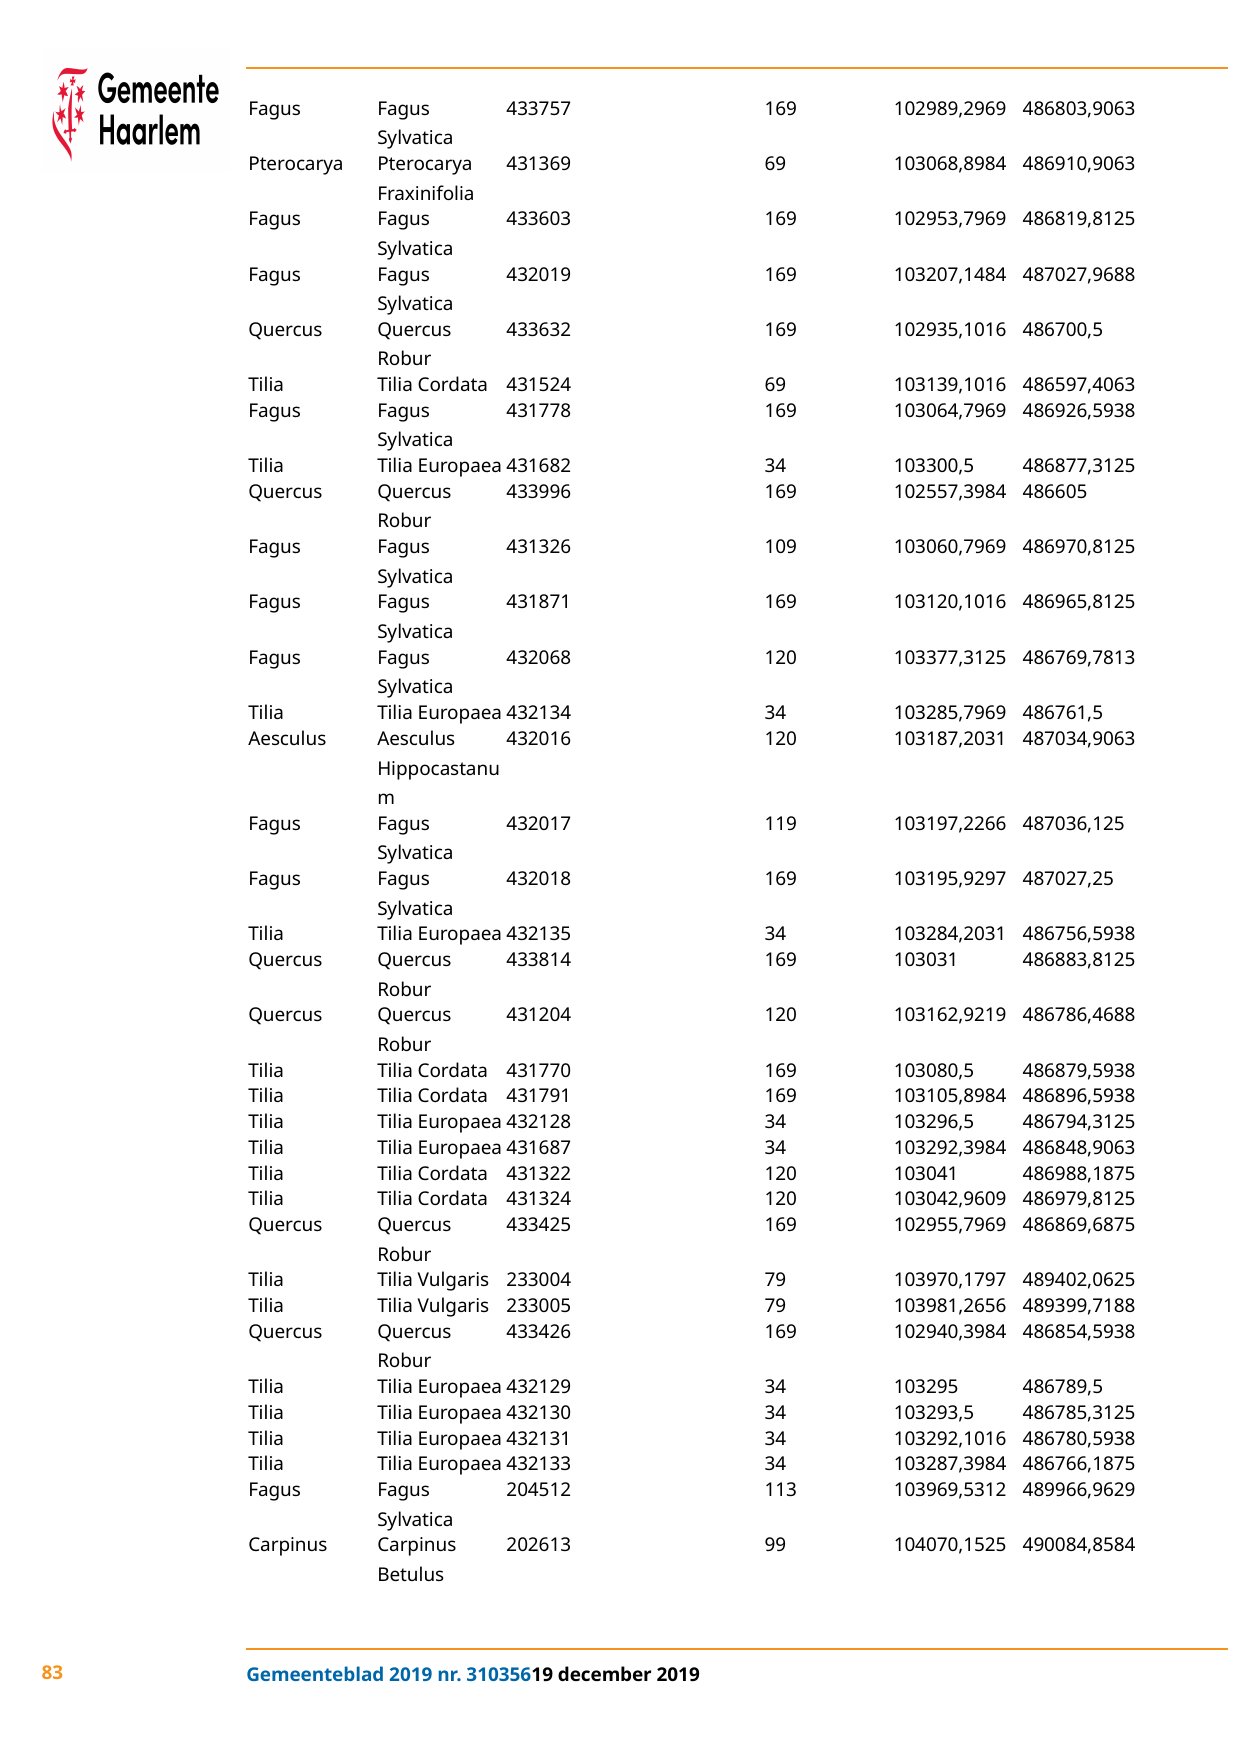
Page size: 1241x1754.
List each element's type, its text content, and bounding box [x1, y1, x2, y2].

table_cell 103080,5 [894, 1057, 1022, 1083]
table_cell 486896,5938 [1023, 1083, 1152, 1108]
table_cell 103187,2031 [894, 725, 1022, 810]
table_cell 103207,1484 [894, 261, 1022, 316]
table_cell 432129 [506, 1374, 635, 1399]
table_cell Tilia Cordata [377, 371, 506, 397]
table_cell 102953,7969 [894, 205, 1022, 261]
table_cell 432017 [506, 810, 635, 865]
table_cell 169 [764, 589, 893, 644]
table_cell [635, 1160, 764, 1186]
table_cell [635, 534, 764, 589]
table_cell 486597,4063 [1023, 371, 1152, 397]
table_cell [635, 725, 764, 810]
table_cell Tilia Europaea [377, 1109, 506, 1134]
table_cell 431324 [506, 1186, 635, 1211]
table_cell 169 [764, 478, 893, 533]
table_cell [635, 316, 764, 371]
table_cell Tilia Cordata [377, 1186, 506, 1211]
table_cell 103295 [894, 1374, 1022, 1399]
table_cell Quercus Robur [377, 478, 506, 533]
table_cell 79 [764, 1267, 893, 1292]
table_cell 69 [764, 371, 893, 397]
table_cell [635, 1425, 764, 1451]
table_cell 102557,3984 [894, 478, 1022, 533]
table_cell 431204 [506, 1002, 635, 1057]
table_cell Tilia [248, 1109, 377, 1134]
table_cell 486803,9063 [1023, 95, 1152, 150]
table_cell [635, 453, 764, 478]
table_cell Fagus [248, 865, 377, 921]
table_cell Tilia Europaea [377, 1134, 506, 1160]
table_cell 486794,3125 [1023, 1109, 1152, 1134]
table_cell Tilia Europaea [377, 453, 506, 478]
table_cell 486926,5938 [1023, 397, 1152, 452]
table_cell 103287,3984 [894, 1451, 1022, 1476]
table_cell Tilia [248, 453, 377, 478]
table_cell Fagus [248, 205, 377, 261]
table_cell 487027,25 [1023, 865, 1152, 921]
table_cell [635, 397, 764, 452]
table_cell 169 [764, 1057, 893, 1083]
table_cell Fagus [248, 644, 377, 699]
table_cell 34 [764, 1374, 893, 1399]
table_cell 103105,8984 [894, 1083, 1022, 1108]
table_cell Tilia Cordata [377, 1160, 506, 1186]
table_cell 34 [764, 921, 893, 946]
table_cell Quercus Robur [377, 946, 506, 1002]
table_cell 202613 [506, 1532, 635, 1587]
table_cell [635, 205, 764, 261]
table_cell Tilia Cordata [377, 1083, 506, 1108]
table_cell 486883,8125 [1023, 946, 1152, 1002]
table_cell 431682 [506, 453, 635, 478]
table_cell 169 [764, 316, 893, 371]
table_cell [635, 1083, 764, 1108]
table_cell Aesculus Hippocastanum [377, 725, 506, 810]
table_cell 169 [764, 946, 893, 1002]
table_cell 103064,7969 [894, 397, 1022, 452]
table_cell 169 [764, 397, 893, 452]
table_cell 486869,6875 [1023, 1211, 1152, 1267]
table_cell 486766,1875 [1023, 1451, 1152, 1476]
table_cell 103300,5 [894, 453, 1022, 478]
table_cell 490084,8584 [1023, 1532, 1152, 1587]
table_cell 34 [764, 453, 893, 478]
table_cell 103197,2266 [894, 810, 1022, 865]
table_cell Tilia [248, 1186, 377, 1211]
table_cell 433603 [506, 205, 635, 261]
table_cell Tilia [248, 1267, 377, 1292]
table_cell 103060,7969 [894, 534, 1022, 589]
table_cell Tilia Europaea [377, 1425, 506, 1451]
table_cell 486785,3125 [1023, 1399, 1152, 1425]
table_cell 169 [764, 261, 893, 316]
table_cell Tilia Europaea [377, 699, 506, 725]
table_cell 103162,9219 [894, 1002, 1022, 1057]
table_cell 431326 [506, 534, 635, 589]
table_cell 79 [764, 1293, 893, 1318]
table_cell 120 [764, 644, 893, 699]
table_cell 486988,1875 [1023, 1160, 1152, 1186]
table_cell 103293,5 [894, 1399, 1022, 1425]
table_cell Fagus [248, 397, 377, 452]
table_cell Tilia [248, 699, 377, 725]
table_cell [635, 1211, 764, 1267]
table_cell [635, 1318, 764, 1373]
table_cell 431369 [506, 150, 635, 205]
table_cell Tilia [248, 1374, 377, 1399]
table_cell Quercus Robur [377, 1002, 506, 1057]
table_cell Quercus Robur [377, 316, 506, 371]
table_cell 433757 [506, 95, 635, 150]
table_cell 103139,1016 [894, 371, 1022, 397]
table_cell Fagus [248, 534, 377, 589]
table_cell Fagus [248, 261, 377, 316]
table_cell Quercus Robur [377, 1211, 506, 1267]
table_cell 169 [764, 1318, 893, 1373]
table_cell Tilia Europaea [377, 1399, 506, 1425]
table_cell Quercus [248, 1211, 377, 1267]
table_cell Tilia [248, 1134, 377, 1160]
table_cell 34 [764, 1451, 893, 1476]
table_cell 102955,7969 [894, 1211, 1022, 1267]
table_cell 34 [764, 1109, 893, 1134]
table_cell [635, 1293, 764, 1318]
table_cell [635, 1186, 764, 1211]
table_cell 103042,9609 [894, 1186, 1022, 1211]
table_cell 486789,5 [1023, 1374, 1152, 1399]
table_cell [635, 150, 764, 205]
table_cell 103041 [894, 1160, 1022, 1186]
table_cell 489966,9629 [1023, 1476, 1152, 1532]
table_cell 432019 [506, 261, 635, 316]
table_cell 486819,8125 [1023, 205, 1152, 261]
table_cell 432018 [506, 865, 635, 921]
table_cell 233005 [506, 1293, 635, 1318]
table_cell Tilia Vulgaris [377, 1293, 506, 1318]
table_cell [635, 1399, 764, 1425]
table_cell [635, 1134, 764, 1160]
table_cell 486769,7813 [1023, 644, 1152, 699]
table_cell Quercus [248, 1002, 377, 1057]
table_cell 103285,7969 [894, 699, 1022, 725]
table_cell Tilia [248, 1293, 377, 1318]
table_cell 432133 [506, 1451, 635, 1476]
table_cell 103068,8984 [894, 150, 1022, 205]
table_cell 113 [764, 1476, 893, 1532]
table_cell 489399,7188 [1023, 1293, 1152, 1318]
table_cell Pterocarya [248, 150, 377, 205]
table_cell 486854,5938 [1023, 1318, 1152, 1373]
table_cell 102940,3984 [894, 1318, 1022, 1373]
table_cell [635, 1057, 764, 1083]
table_cell 69 [764, 150, 893, 205]
table_cell Quercus [248, 478, 377, 533]
table_cell Carpinus Betulus [377, 1532, 506, 1587]
table_cell 103292,3984 [894, 1134, 1022, 1160]
table_cell [635, 865, 764, 921]
table_cell 103377,3125 [894, 644, 1022, 699]
table_cell Tilia Europaea [377, 1451, 506, 1476]
table_cell 433425 [506, 1211, 635, 1267]
table_cell 103120,1016 [894, 589, 1022, 644]
table_cell 433996 [506, 478, 635, 533]
table_cell 120 [764, 1160, 893, 1186]
table_cell Tilia Vulgaris [377, 1267, 506, 1292]
table_cell 169 [764, 205, 893, 261]
table_cell Carpinus [248, 1532, 377, 1587]
table_cell 103981,2656 [894, 1293, 1022, 1318]
table_cell 103969,5312 [894, 1476, 1022, 1532]
table_cell 431871 [506, 589, 635, 644]
table_cell 120 [764, 1186, 893, 1211]
table_cell Tilia [248, 1160, 377, 1186]
table_cell [635, 1532, 764, 1587]
table_cell [635, 1451, 764, 1476]
table_cell 120 [764, 725, 893, 810]
table_cell 169 [764, 865, 893, 921]
table_cell 109 [764, 534, 893, 589]
table_cell 433426 [506, 1318, 635, 1373]
table_cell Tilia [248, 371, 377, 397]
table_cell 432016 [506, 725, 635, 810]
table_cell [635, 478, 764, 533]
table_cell 486879,5938 [1023, 1057, 1152, 1083]
table_cell 103296,5 [894, 1109, 1022, 1134]
table_cell 431770 [506, 1057, 635, 1083]
table_cell Fagus [248, 95, 377, 150]
table_cell Tilia Cordata [377, 1057, 506, 1083]
table_cell Tilia Europaea [377, 921, 506, 946]
table_cell Fagus Sylvatica [377, 534, 506, 589]
table_cell 169 [764, 1083, 893, 1108]
table_cell Fagus Sylvatica [377, 644, 506, 699]
table_cell Tilia [248, 921, 377, 946]
table_cell 486786,4688 [1023, 1002, 1152, 1057]
table_cell [635, 589, 764, 644]
table_cell 103284,2031 [894, 921, 1022, 946]
table_cell 103031 [894, 946, 1022, 1002]
table_cell Fagus Sylvatica [377, 261, 506, 316]
table_cell Fagus Sylvatica [377, 589, 506, 644]
table_cell 433814 [506, 946, 635, 1002]
table_cell Fagus Sylvatica [377, 95, 506, 150]
table_cell 34 [764, 1134, 893, 1160]
table_cell 432130 [506, 1399, 635, 1425]
table_cell 431322 [506, 1160, 635, 1186]
table_cell Fagus [248, 810, 377, 865]
table_cell 486780,5938 [1023, 1425, 1152, 1451]
table_cell [635, 1109, 764, 1134]
table_cell Tilia Europaea [377, 1374, 506, 1399]
table_cell 119 [764, 810, 893, 865]
table_cell [635, 810, 764, 865]
table_cell 486970,8125 [1023, 534, 1152, 589]
table_cell 431687 [506, 1134, 635, 1160]
table_cell Fagus Sylvatica [377, 205, 506, 261]
table_cell Fagus [248, 589, 377, 644]
table_cell 486848,9063 [1023, 1134, 1152, 1160]
table_cell 489402,0625 [1023, 1267, 1152, 1292]
picture [41, 47, 231, 172]
table_cell Aesculus [248, 725, 377, 810]
table_cell 432135 [506, 921, 635, 946]
table_cell 103195,9297 [894, 865, 1022, 921]
table_cell Quercus [248, 316, 377, 371]
table_cell Fagus Sylvatica [377, 865, 506, 921]
table_cell 204512 [506, 1476, 635, 1532]
table_cell Fagus [248, 1476, 377, 1532]
table_cell Quercus Robur [377, 1318, 506, 1373]
table_cell [635, 644, 764, 699]
table_cell 99 [764, 1532, 893, 1587]
table_cell 432068 [506, 644, 635, 699]
table_cell [635, 1002, 764, 1057]
table_cell 432131 [506, 1425, 635, 1451]
table_cell 486910,9063 [1023, 150, 1152, 205]
table_cell Quercus [248, 946, 377, 1002]
table_cell 104070,1525 [894, 1532, 1022, 1587]
table_cell 103970,1797 [894, 1267, 1022, 1292]
table_cell 486877,3125 [1023, 453, 1152, 478]
table_cell Fagus Sylvatica [377, 1476, 506, 1532]
table_cell 487036,125 [1023, 810, 1152, 865]
table_cell Fagus Sylvatica [377, 397, 506, 452]
table_cell [635, 1267, 764, 1292]
table_cell Quercus [248, 1318, 377, 1373]
table_cell 102989,2969 [894, 95, 1022, 150]
table_cell 34 [764, 1399, 893, 1425]
table_cell 486756,5938 [1023, 921, 1152, 946]
table_cell 486979,8125 [1023, 1186, 1152, 1211]
table_cell 169 [764, 95, 893, 150]
table_cell Tilia [248, 1399, 377, 1425]
table_cell 487027,9688 [1023, 261, 1152, 316]
table_cell Tilia [248, 1057, 377, 1083]
table_cell [635, 261, 764, 316]
table_cell Tilia [248, 1451, 377, 1476]
table_cell 486965,8125 [1023, 589, 1152, 644]
table_cell 120 [764, 1002, 893, 1057]
table_cell [635, 1476, 764, 1532]
table_cell [635, 1374, 764, 1399]
table_cell 486761,5 [1023, 699, 1152, 725]
table_cell Pterocarya Fraxinifolia [377, 150, 506, 205]
table_cell 432128 [506, 1109, 635, 1134]
table_cell 432134 [506, 699, 635, 725]
table_cell Tilia [248, 1083, 377, 1108]
table_cell 34 [764, 699, 893, 725]
table_cell [635, 921, 764, 946]
table_cell 431791 [506, 1083, 635, 1108]
table_cell 233004 [506, 1267, 635, 1292]
table_cell 486605 [1023, 478, 1152, 533]
table_cell Fagus Sylvatica [377, 810, 506, 865]
table_cell 431778 [506, 397, 635, 452]
table_cell [635, 95, 764, 150]
table_cell 433632 [506, 316, 635, 371]
table_cell 103292,1016 [894, 1425, 1022, 1451]
table_cell 34 [764, 1425, 893, 1451]
table_cell Tilia [248, 1425, 377, 1451]
table_cell 169 [764, 1211, 893, 1267]
table_cell [635, 946, 764, 1002]
table_cell 486700,5 [1023, 316, 1152, 371]
table_cell 431524 [506, 371, 635, 397]
table_cell 102935,1016 [894, 316, 1022, 371]
table_cell 487034,9063 [1023, 725, 1152, 810]
table_cell [635, 699, 764, 725]
table_cell [635, 371, 764, 397]
